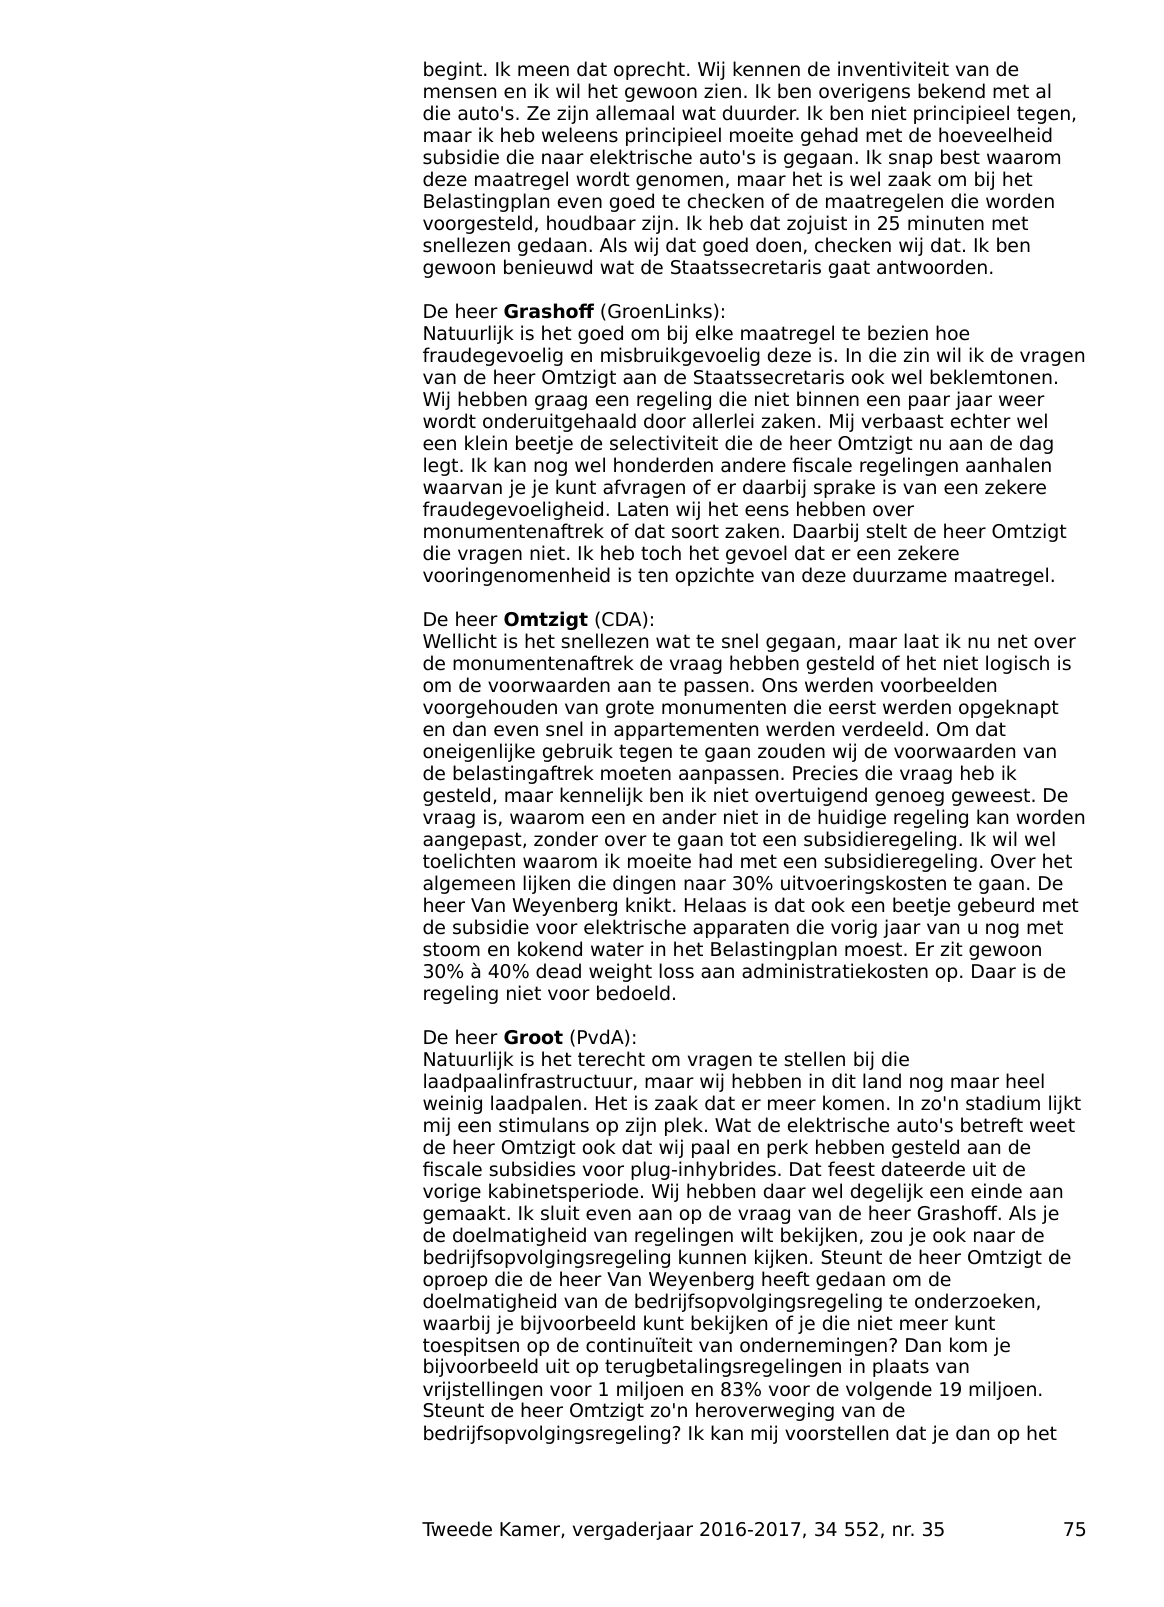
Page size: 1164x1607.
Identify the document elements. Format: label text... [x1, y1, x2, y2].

text Wellicht is het snellezen wat te snel gegaan, maar laat ik nu net over de monumentenaftrek de vraag hebben gesteld of het niet logisch is om de voorwaarden aan te passen. Ons werden voorbeelden voorgehouden van grote monumenten die eerst werden opgeknapt en dan even snel in appartementen werden verdeeld. Om dat oneigenlijke gebruik tegen te gaan zouden wij de voorwaarden van de belastingaftrek moeten aanpassen. Precies die vraag heb ik gesteld, maar kennelijk ben ik niet overtuigend genoeg geweest. De vraag is, waarom een en ander niet in de huidige regeling kan worden aangepast, zonder over te gaan tot een subsidieregeling. Ik wil wel toelichten waarom ik moeite had met een subsidieregeling. Over het algemeen lijken die dingen naar 30% uitvoeringskosten te gaan. De heer Van Weyenberg knikt. Helaas is dat ook een beetje gebeurd met de subsidie voor elektrische apparaten die vorig jaar van u nog met stoom en kokend water in het Belastingplan moest. Er zit gewoon 30% à 40% dead weight loss aan administratiekosten op. Daar is de regeling niet voor bedoeld. [422, 631, 1087, 1004]
text De heer Groot (PvdA): [422, 1027, 1087, 1049]
text De heer Grashoff (GroenLinks): [422, 301, 1087, 323]
text Natuurlijk is het goed om bij elke maatregel te bezien hoe fraudegevoelig en misbruikgevoelig deze is. In die zin wil ik de vragen van de heer Omtzigt aan de Staatssecretaris ook wel beklemtonen. Wij hebben graag een regeling die niet binnen een paar jaar weer wordt onderuitgehaald door allerlei zaken. Mij verbaast echter wel een klein beetje de selectiviteit die de heer Omtzigt nu aan de dag legt. Ik kan nog wel honderden andere fiscale regelingen aanhalen waarvan je je kunt afvragen of er daarbij sprake is van een zekere fraudegevoeligheid. Laten wij het eens hebben over monumentenaftrek of dat soort zaken. Daarbij stelt de heer Omtzigt die vragen niet. Ik heb toch het gevoel dat er een zekere vooringenomenheid is ten opzichte van deze duurzame maatregel. [422, 323, 1087, 587]
text De heer Omtzigt (CDA): [422, 609, 1087, 631]
text begint. Ik meen dat oprecht. Wij kennen de inventiviteit van de mensen en ik wil het gewoon zien. Ik ben overigens bekend met al die auto's. Ze zijn allemaal wat duurder. Ik ben niet principieel tegen, maar ik heb weleens principieel moeite gehad met de hoeveelheid subsidie die naar elektrische auto's is gegaan. Ik snap best waarom deze maatregel wordt genomen, maar het is wel zaak om bij het Belastingplan even goed te checken of de maatregelen die worden voorgesteld, houdbaar zijn. Ik heb dat zojuist in 25 minuten met snellezen gedaan. Als wij dat goed doen, checken wij dat. Ik ben gewoon benieuwd wat de Staatssecretaris gaat antwoorden. [422, 59, 1087, 279]
text Natuurlijk is het terecht om vragen te stellen bij die laadpaalinfrastructuur, maar wij hebben in dit land nog maar heel weinig laadpalen. Het is zaak dat er meer komen. In zo'n stadium lijkt mij een stimulans op zijn plek. Wat de elektrische auto's betreft weet de heer Omtzigt ook dat wij paal en perk hebben gesteld aan de fiscale subsidies voor plug-inhybrides. Dat feest dateerde uit de vorige kabinetsperiode. Wij hebben daar wel degelijk een einde aan gemaakt. Ik sluit even aan op de vraag van de heer Grashoff. Als je de doelmatigheid van regelingen wilt bekijken, zou je ook naar de bedrijfsopvolgingsregeling kunnen kijken. Steunt de heer Omtzigt de oproep die de heer Van Weyenberg heeft gedaan om de doelmatigheid van de bedrijfsopvolgingsregeling te onderzoeken, waarbij je bijvoorbeeld kunt bekijken of je die niet meer kunt toespitsen op de continuïteit van ondernemingen? Dan kom je bijvoorbeeld uit op terugbetalingsregelingen in plaats van vrijstellingen voor 1 miljoen en 83% voor de volgende 19 miljoen. Steunt de heer Omtzigt zo'n heroverweging van de bedrijfsopvolgingsregeling? Ik kan mij voorstellen dat je dan op het [422, 1049, 1087, 1444]
